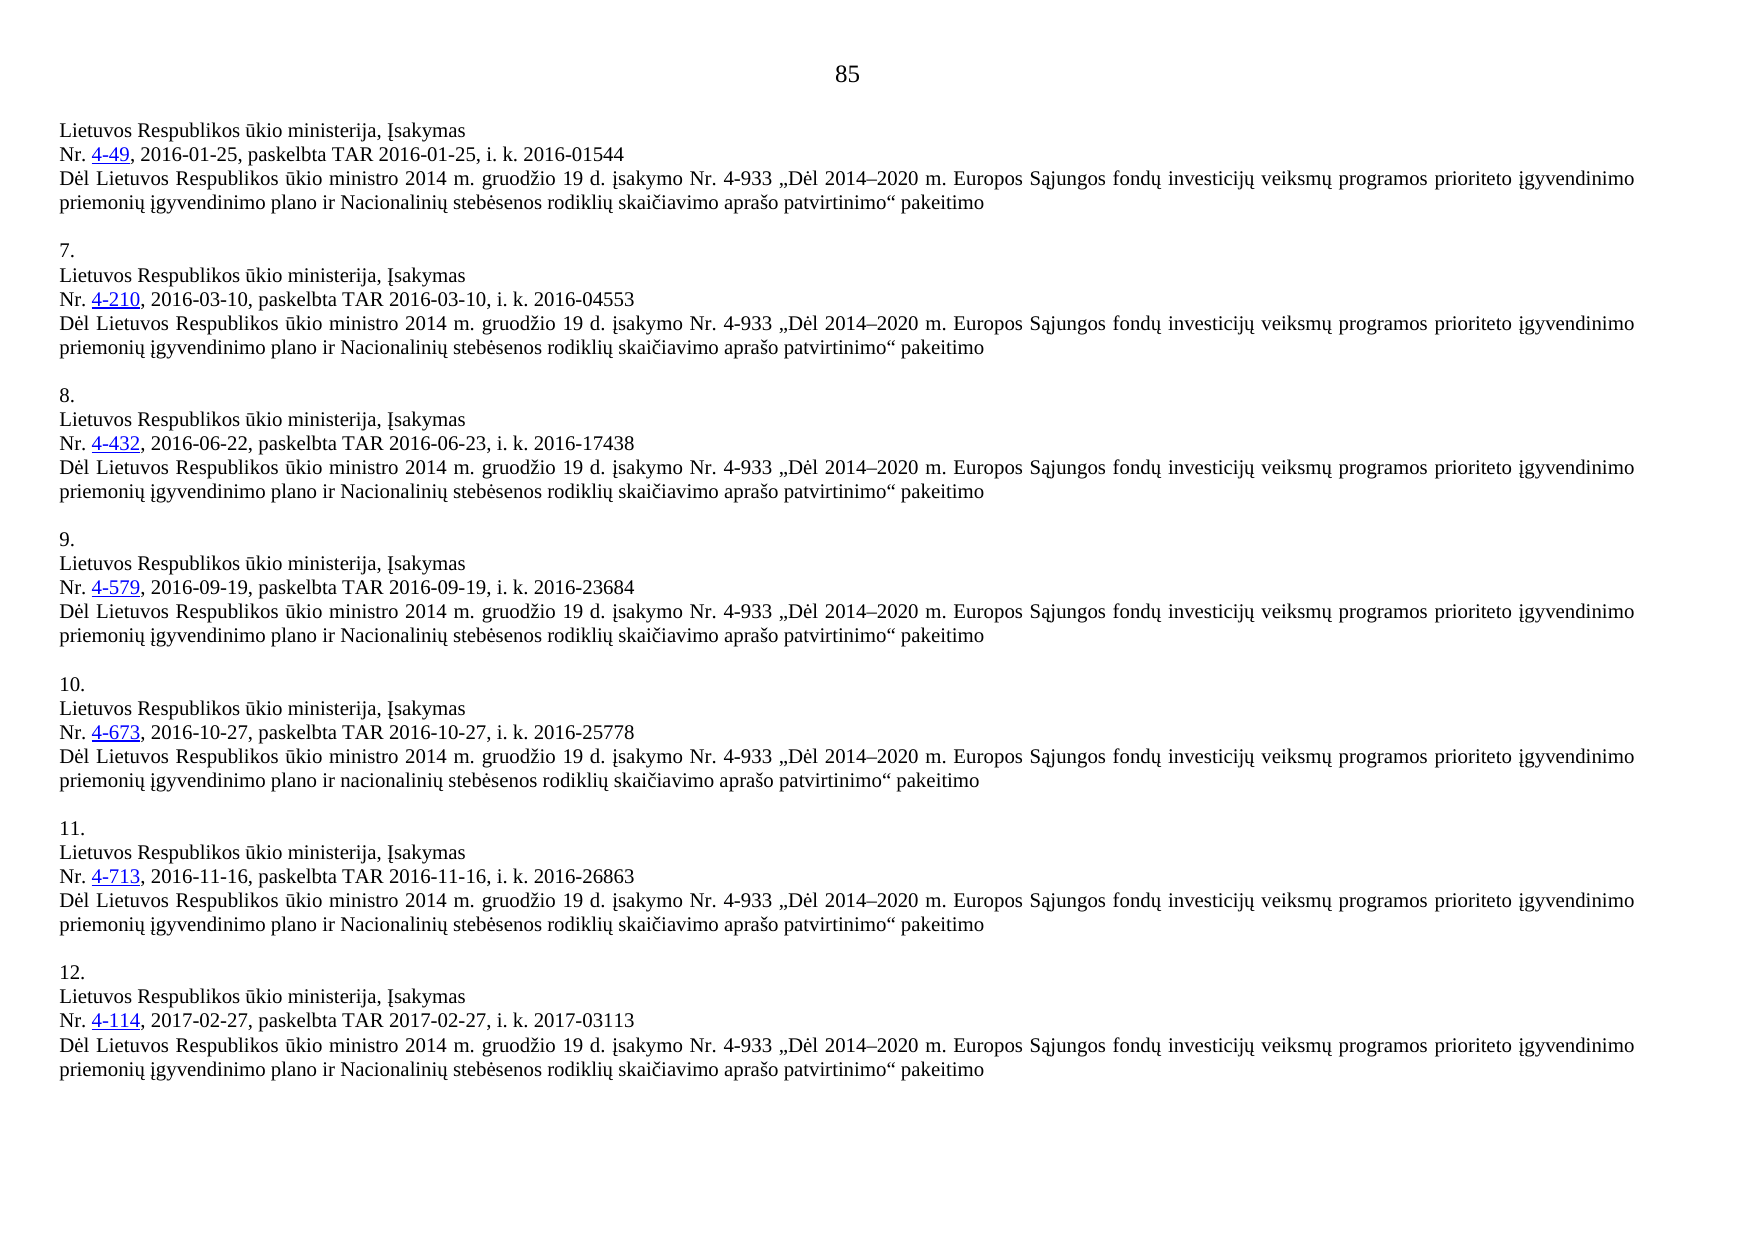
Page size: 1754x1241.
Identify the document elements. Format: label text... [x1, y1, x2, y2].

text Lietuvos Respublikos ūkio ministerija, Įsakymas [59, 984, 1636, 1008]
text Lietuvos Respublikos ūkio ministerija, Įsakymas [59, 840, 1636, 864]
text Lietuvos Respublikos ūkio ministerija, Įsakymas [59, 118, 1636, 142]
text Dėl Lietuvos Respublikos ūkio ministro 2014 m. gruodžio 19 d. įsakymo Nr. 4-933 „Dėl 2014–2020 m. Europos Sąjungos fondų investicijų veiksmų programos prioriteto įgyvendinimo priemonių įgyvendinimo plano ir nacionalinių stebėsenos rodiklių skaičiavimo aprašo patvirtinimo“ pakeitimo [59, 744, 1636, 792]
text Dėl Lietuvos Respublikos ūkio ministro 2014 m. gruodžio 19 d. įsakymo Nr. 4-933 „Dėl 2014–2020 m. Europos Sąjungos fondų investicijų veiksmų programos prioriteto įgyvendinimo priemonių įgyvendinimo plano ir Nacionalinių stebėsenos rodiklių skaičiavimo aprašo patvirtinimo“ pakeitimo [59, 599, 1636, 647]
text Dėl Lietuvos Respublikos ūkio ministro 2014 m. gruodžio 19 d. įsakymo Nr. 4-933 „Dėl 2014–2020 m. Europos Sąjungos fondų investicijų veiksmų programos prioriteto įgyvendinimo priemonių įgyvendinimo plano ir Nacionalinių stebėsenos rodiklių skaičiavimo aprašo patvirtinimo“ pakeitimo [59, 888, 1636, 936]
text Nr. 4-432, 2016-06-22, paskelbta TAR 2016-06-23, i. k. 2016-17438 [59, 431, 1636, 455]
text 7. [59, 238, 1636, 262]
text 10. [59, 672, 1636, 696]
text Dėl Lietuvos Respublikos ūkio ministro 2014 m. gruodžio 19 d. įsakymo Nr. 4-933 „Dėl 2014–2020 m. Europos Sąjungos fondų investicijų veiksmų programos prioriteto įgyvendinimo priemonių įgyvendinimo plano ir Nacionalinių stebėsenos rodiklių skaičiavimo aprašo patvirtinimo“ pakeitimo [59, 1032, 1636, 1081]
text Lietuvos Respublikos ūkio ministerija, Įsakymas [59, 262, 1636, 287]
text Nr. 4-579, 2016-09-19, paskelbta TAR 2016-09-19, i. k. 2016-23684 [59, 575, 1636, 599]
text Nr. 4-114, 2017-02-27, paskelbta TAR 2017-02-27, i. k. 2017-03113 [59, 1008, 1636, 1032]
text Nr. 4-210, 2016-03-10, paskelbta TAR 2016-03-10, i. k. 2016-04553 [59, 287, 1636, 311]
text 9. [59, 527, 1636, 551]
text Dėl Lietuvos Respublikos ūkio ministro 2014 m. gruodžio 19 d. įsakymo Nr. 4-933 „Dėl 2014–2020 m. Europos Sąjungos fondų investicijų veiksmų programos prioriteto įgyvendinimo priemonių įgyvendinimo plano ir Nacionalinių stebėsenos rodiklių skaičiavimo aprašo patvirtinimo“ pakeitimo [59, 166, 1636, 214]
text Nr. 4-49, 2016-01-25, paskelbta TAR 2016-01-25, i. k. 2016-01544 [59, 142, 1636, 166]
text Lietuvos Respublikos ūkio ministerija, Įsakymas [59, 551, 1636, 575]
text Lietuvos Respublikos ūkio ministerija, Įsakymas [59, 407, 1636, 431]
text 12. [59, 960, 1636, 984]
text Nr. 4-673, 2016-10-27, paskelbta TAR 2016-10-27, i. k. 2016-25778 [59, 720, 1636, 744]
text Lietuvos Respublikos ūkio ministerija, Įsakymas [59, 696, 1636, 720]
text 11. [59, 816, 1636, 840]
text Dėl Lietuvos Respublikos ūkio ministro 2014 m. gruodžio 19 d. įsakymo Nr. 4-933 „Dėl 2014–2020 m. Europos Sąjungos fondų investicijų veiksmų programos prioriteto įgyvendinimo priemonių įgyvendinimo plano ir Nacionalinių stebėsenos rodiklių skaičiavimo aprašo patvirtinimo“ pakeitimo [59, 455, 1636, 503]
text 8. [59, 383, 1636, 407]
text Dėl Lietuvos Respublikos ūkio ministro 2014 m. gruodžio 19 d. įsakymo Nr. 4-933 „Dėl 2014–2020 m. Europos Sąjungos fondų investicijų veiksmų programos prioriteto įgyvendinimo priemonių įgyvendinimo plano ir Nacionalinių stebėsenos rodiklių skaičiavimo aprašo patvirtinimo“ pakeitimo [59, 311, 1636, 359]
text Nr. 4-713, 2016-11-16, paskelbta TAR 2016-11-16, i. k. 2016-26863 [59, 864, 1636, 888]
